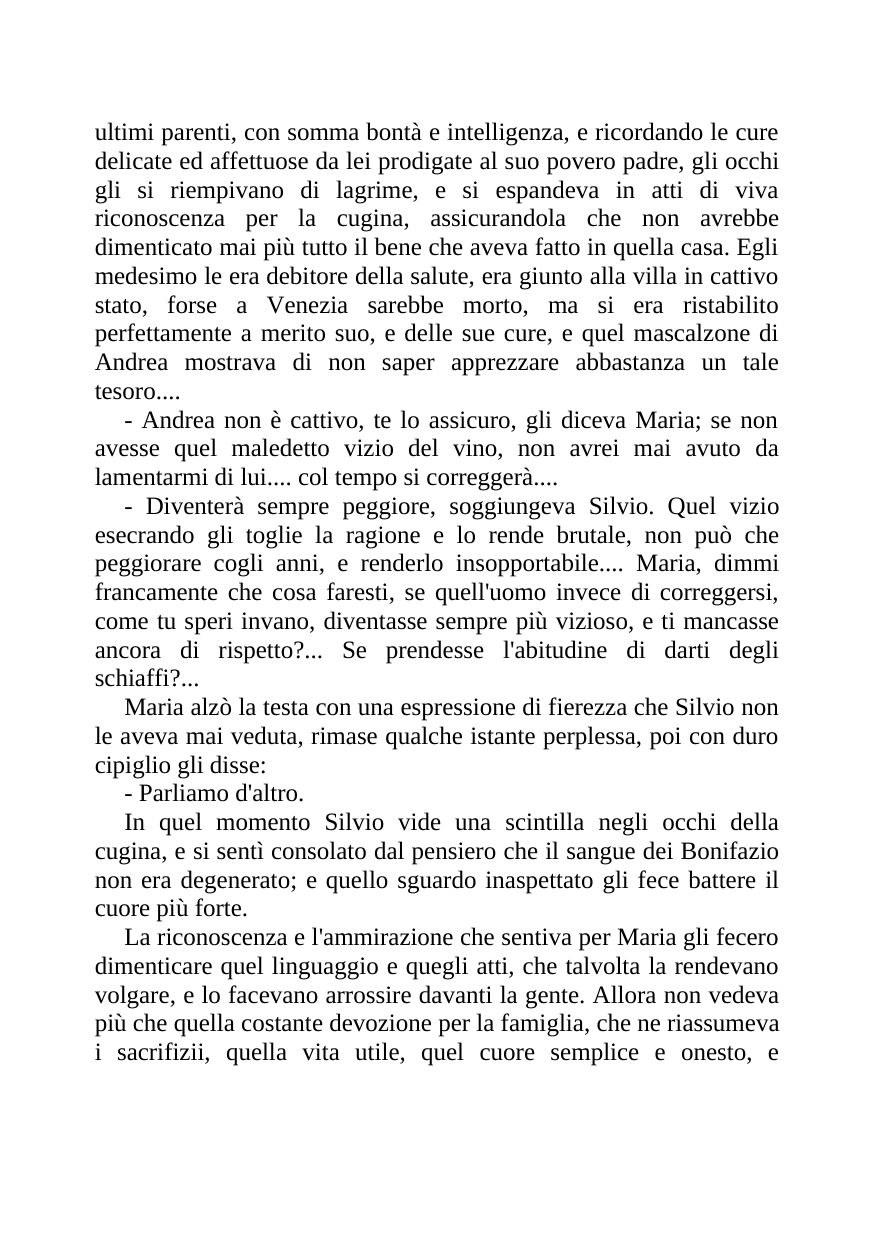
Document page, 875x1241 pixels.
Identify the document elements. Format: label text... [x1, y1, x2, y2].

text - Diventerà sempre peggiore, soggiungeva Silvio. Quel vizio esecrando gli toglie la ragione e lo rende brutale, non può che peggiorare cogli anni, e renderlo insopportabile.... Maria, dimmi francamente che cosa faresti, se quell'uomo invece di correggersi, come tu speri invano, diventasse sempre più vizioso, e ti mancasse ancora di rispetto?... Se prendesse l'abitudine di darti degli schiaffi?... [94, 491, 779, 692]
text ultimi parenti, con somma bontà e intelligenza, e ricordando le cure delicate ed affettuose da lei prodigate al suo povero padre, gli occhi gli si riempivano di lagrime, e si espandeva in atti di viva riconoscenza per la cugina, assicurandola che non avrebbe dimenticato mai più tutto il bene che aveva fatto in quella casa. Egli medesimo le era debitore della salute, era giunto alla villa in cattivo stato, forse a Venezia sarebbe morto, ma si era ristabilito perfettamente a merito suo, e delle sue cure, e quel mascalzone di Andrea mostrava di non saper apprezzare abbastanza un tale tesoro.... [94, 117, 779, 405]
text - Parliamo d'altro. [94, 778, 779, 807]
text In quel momento Silvio vide una scintilla negli occhi della cugina, e si sentì consolato dal pensiero che il sangue dei Bonifazio non era degenerato; e quello sguardo inaspettato gli fece battere il cuore più forte. [94, 807, 779, 922]
text - Andrea non è cattivo, te lo assicuro, gli diceva Maria; se non avesse quel maledetto vizio del vino, non avrei mai avuto da lamentarmi di lui.... col tempo si correggerà.... [94, 405, 779, 491]
text Maria alzò la testa con una espressione di fierezza che Silvio non le aveva mai veduta, rimase qualche istante perplessa, poi con duro cipiglio gli disse: [94, 692, 779, 778]
text La riconoscenza e l'ammirazione che sentiva per Maria gli fecero dimenticare quel linguaggio e quegli atti, che talvolta la rendevano volgare, e lo facevano arrossire davanti la gente. Allora non vedeva più che quella costante devozione per la famiglia, che ne riassumeva i sacrifizii, quella vita utile, quel cuore semplice e onesto, e [94, 922, 779, 1066]
